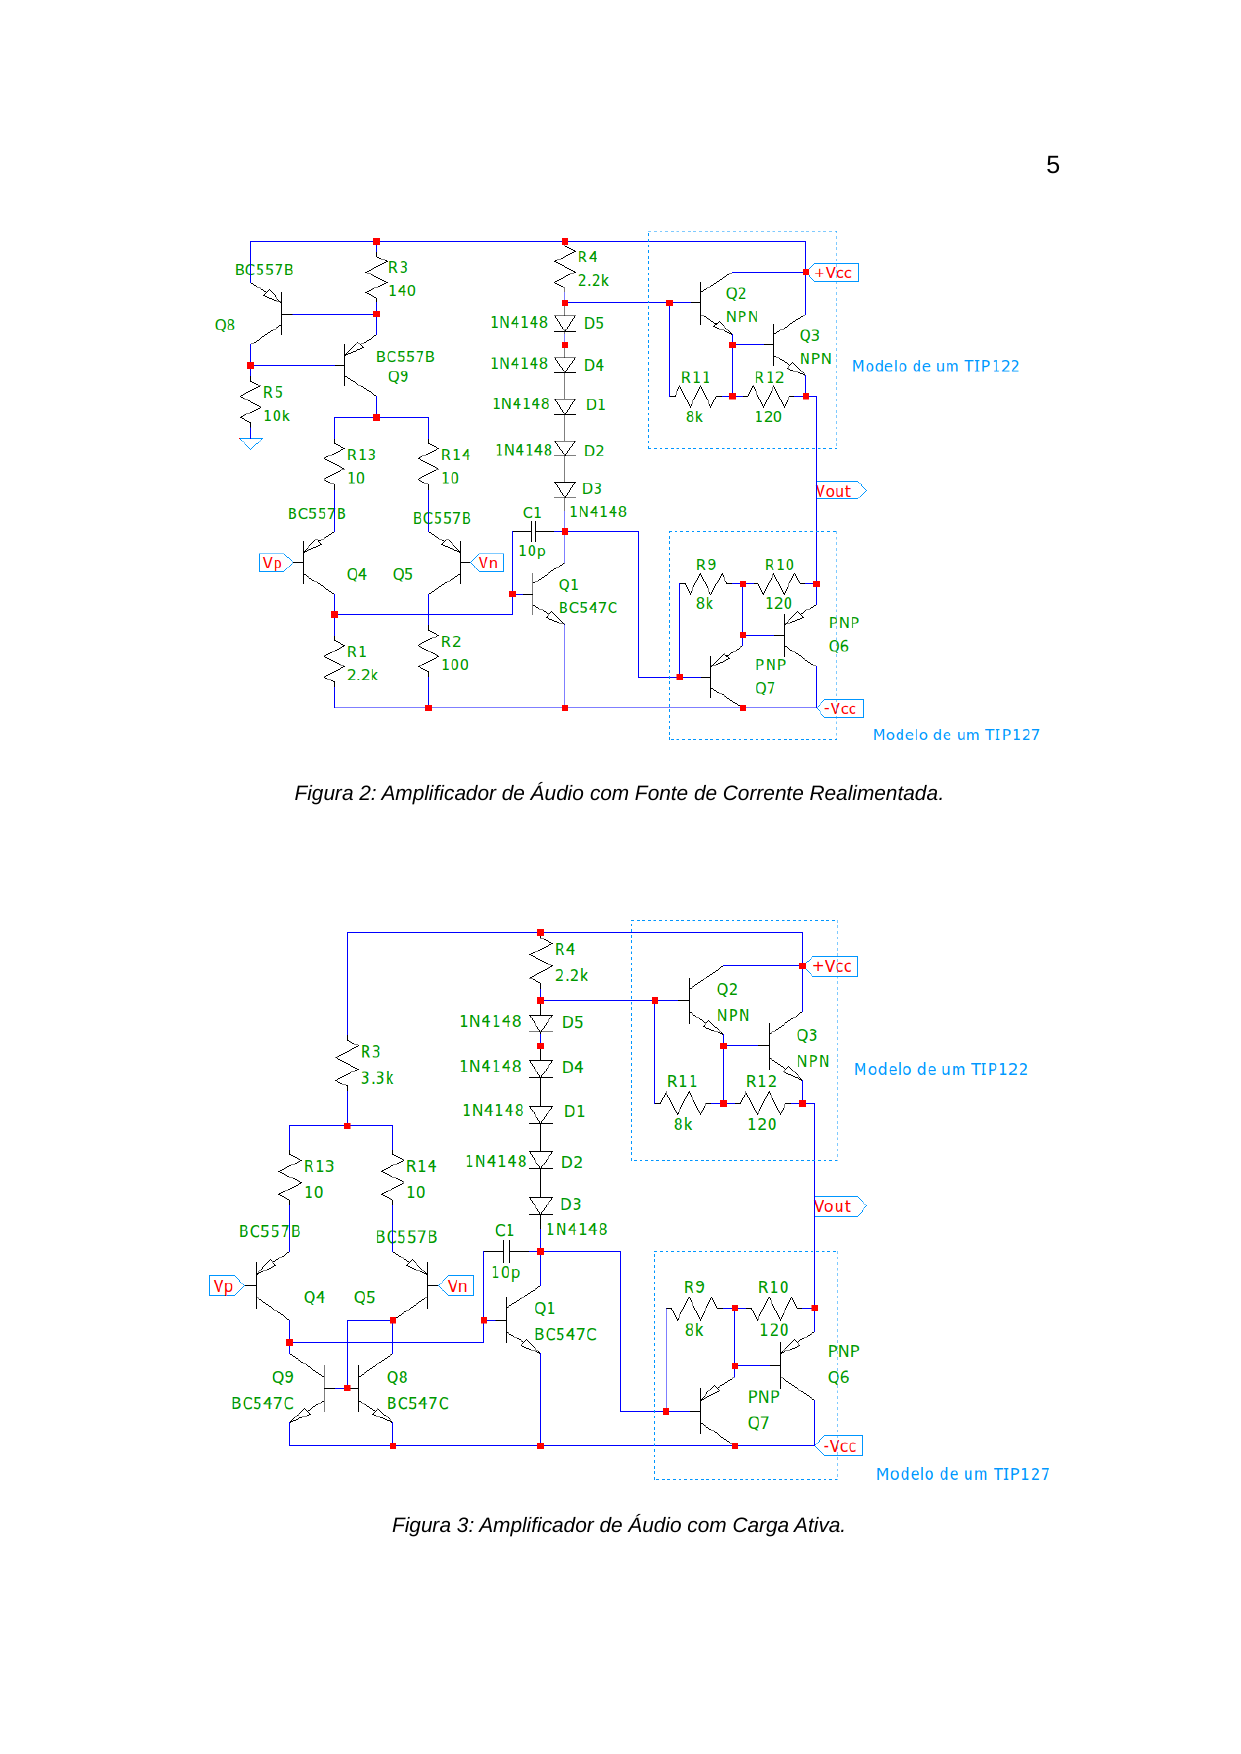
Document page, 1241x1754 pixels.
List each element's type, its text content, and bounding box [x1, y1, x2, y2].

picture [180, 217, 1060, 778]
picture [180, 885, 1060, 1510]
text Figura 3: Amplificador de Áudio com Carga Ativa. [180, 1510, 1060, 1537]
text Figura 2: Amplificador de Áudio com Fonte de Corrente Realimentada. [180, 778, 1060, 805]
